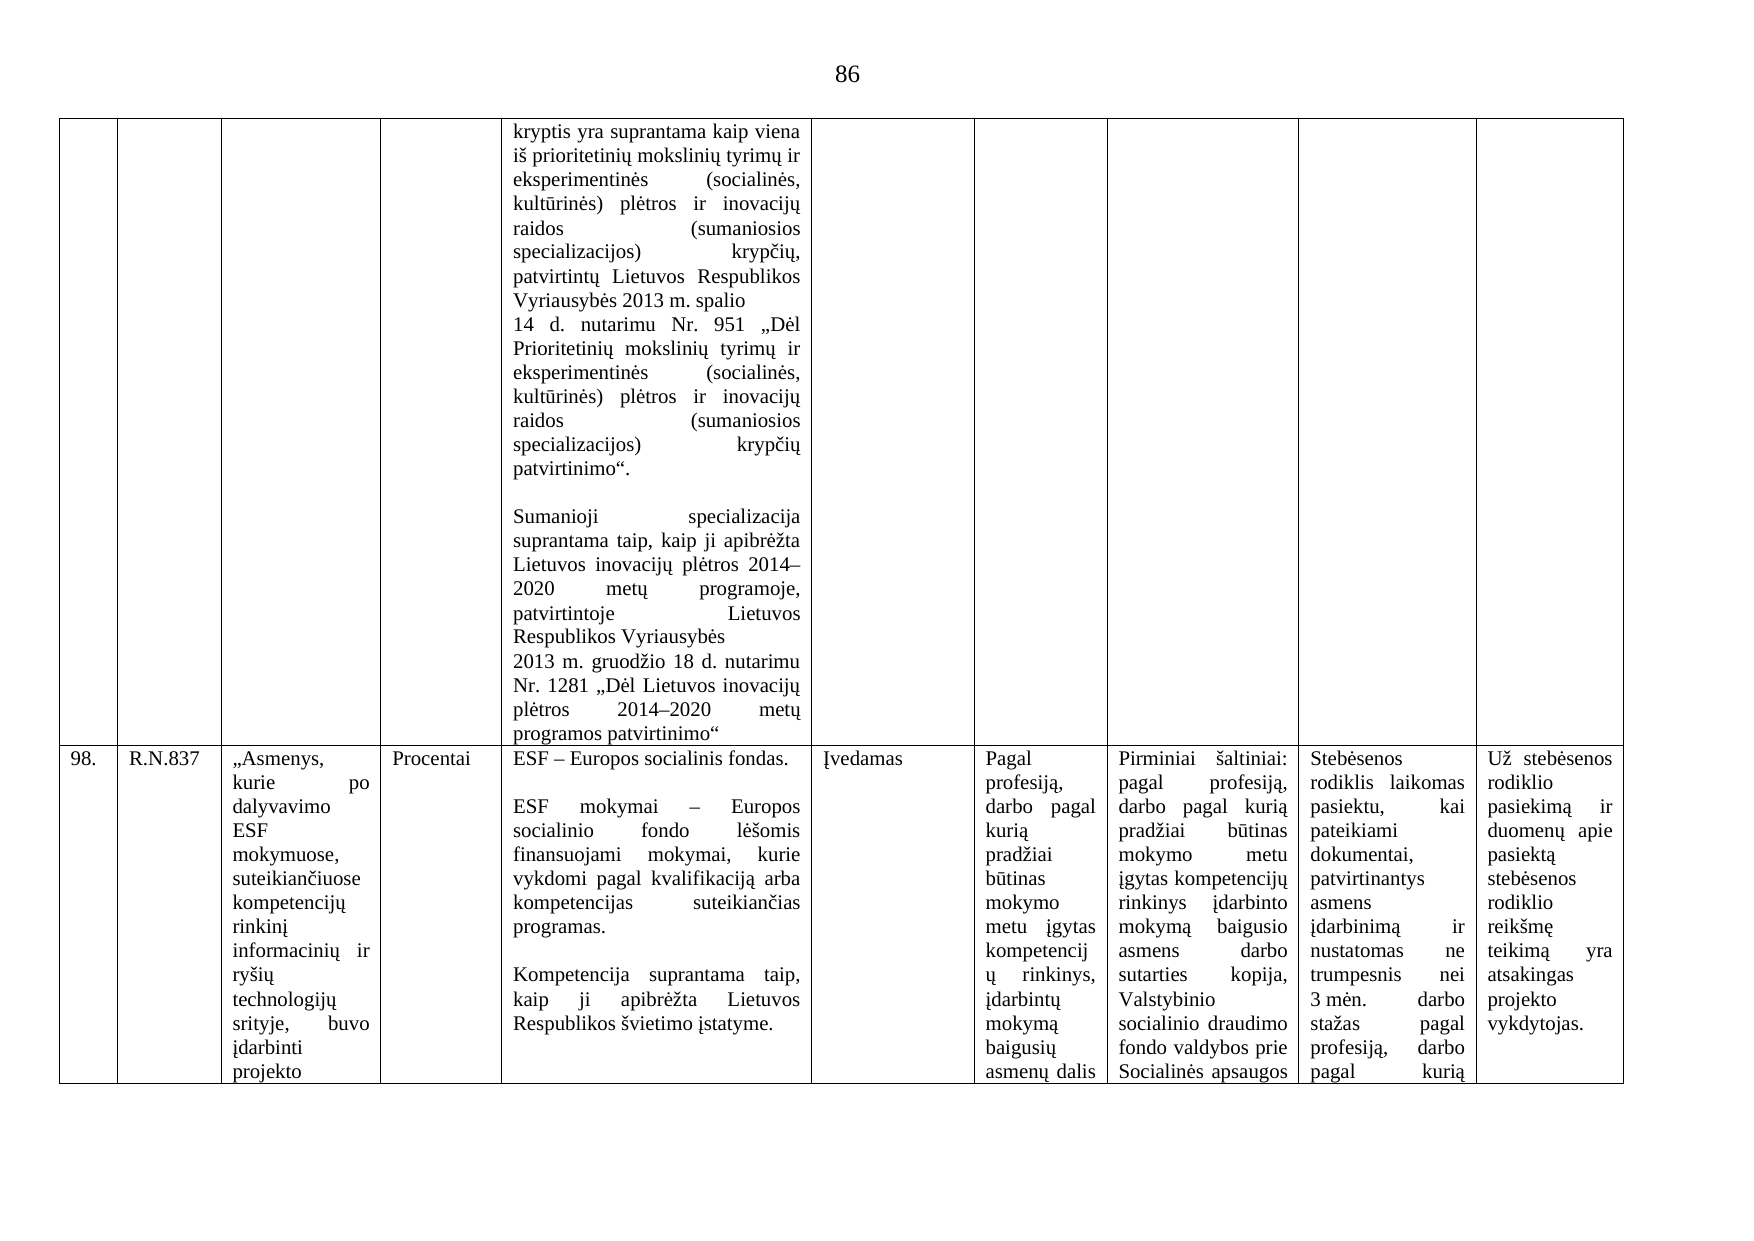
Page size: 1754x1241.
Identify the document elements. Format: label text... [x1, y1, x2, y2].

table_cell [812, 119, 974, 745]
table_cell Pirminiai šaltiniai: pagal profesiją, darbo pagal kurią pradžiai būtinas mokymo metu įgytas kompetencijų rinkinys įdarbinto mokymą baigusio asmens darbo sutarties kopija, Valstybinio socialinio draudimo fondo valdybos prie Socialinės apsaugos [1108, 746, 1298, 1083]
table_cell Stebėsenos rodiklis laikomas pasiektu, kai pateikiami dokumentai, patvirtinantys asmens įdarbinimą ir nustatomas ne trumpesnis nei 3 mėn. darbo stažas pagal profesiją, darbo pagal kurią [1299, 746, 1476, 1083]
table_cell Už stebėsenos rodiklio pasiekimą ir duomenų apie pasiektą stebėsenos rodiklio reikšmę teikimą yra atsakingas projekto vykdytojas. [1477, 746, 1623, 1083]
table_cell „Asmenys, kurie po dalyvavimo ESF mokymuose, suteikiančiuose kompetencijų rinkinį informacinių ir ryšių technologijų srityje, buvo įdarbinti projekto [222, 746, 380, 1083]
table_cell ESF – Europos socialinis fondas. ESF mokymai – Europos socialinio fondo lėšomis finansuojami mokymai, kurie vykdomi pagal kvalifikaciją arba kompetencijas suteikiančias programas. Kompetencija suprantama taip, kaip ji apibrėžta Lietuvos Respublikos švietimo įstatyme. [502, 746, 811, 1083]
table_cell [222, 119, 380, 745]
table_cell [1108, 119, 1298, 745]
table_cell Procentai [381, 746, 501, 1083]
table_cell kryptis yra suprantama kaip viena iš prioritetinių mokslinių tyrimų ir eksperimentinės (socialinės, kultūrinės) plėtros ir inovacijų raidos (sumaniosios specializacijos) krypčių, patvirtintų Lietuvos Respublikos Vyriausybės 2013 m. spalio 14 d. nutarimu Nr. 951 „Dėl Prioritetinių mokslinių tyrimų ir eksperimentinės (socialinės, kultūrinės) plėtros ir inovacijų raidos (sumaniosios specializacijos) krypčių patvirtinimo“. Sumanioji specializacija suprantama taip, kaip ji apibrėžta Lietuvos inovacijų plėtros 2014–2020 metų programoje, patvirtintoje Lietuvos Respublikos Vyriausybės 2013 m. gruodžio 18 d. nutarimu Nr. 1281 „Dėl Lietuvos inovacijų plėtros 2014–2020 metų programos patvirtinimo“ [502, 119, 811, 745]
table_cell R.N.837 [118, 746, 221, 1083]
table_cell [381, 119, 501, 745]
table_cell [60, 119, 117, 745]
table_cell [1477, 119, 1623, 745]
table_cell Pagal profesiją, darbo pagal kurią pradžiai būtinas mokymo metu įgytas kompetencijų rinkinys, įdarbintų mokymą baigusių asmenų dalis [975, 746, 1107, 1083]
table_cell [118, 119, 221, 745]
table_cell 98. [60, 746, 117, 1083]
table_cell [1299, 119, 1476, 745]
table_cell [975, 119, 1107, 745]
table_cell Įvedamas [812, 746, 974, 1083]
